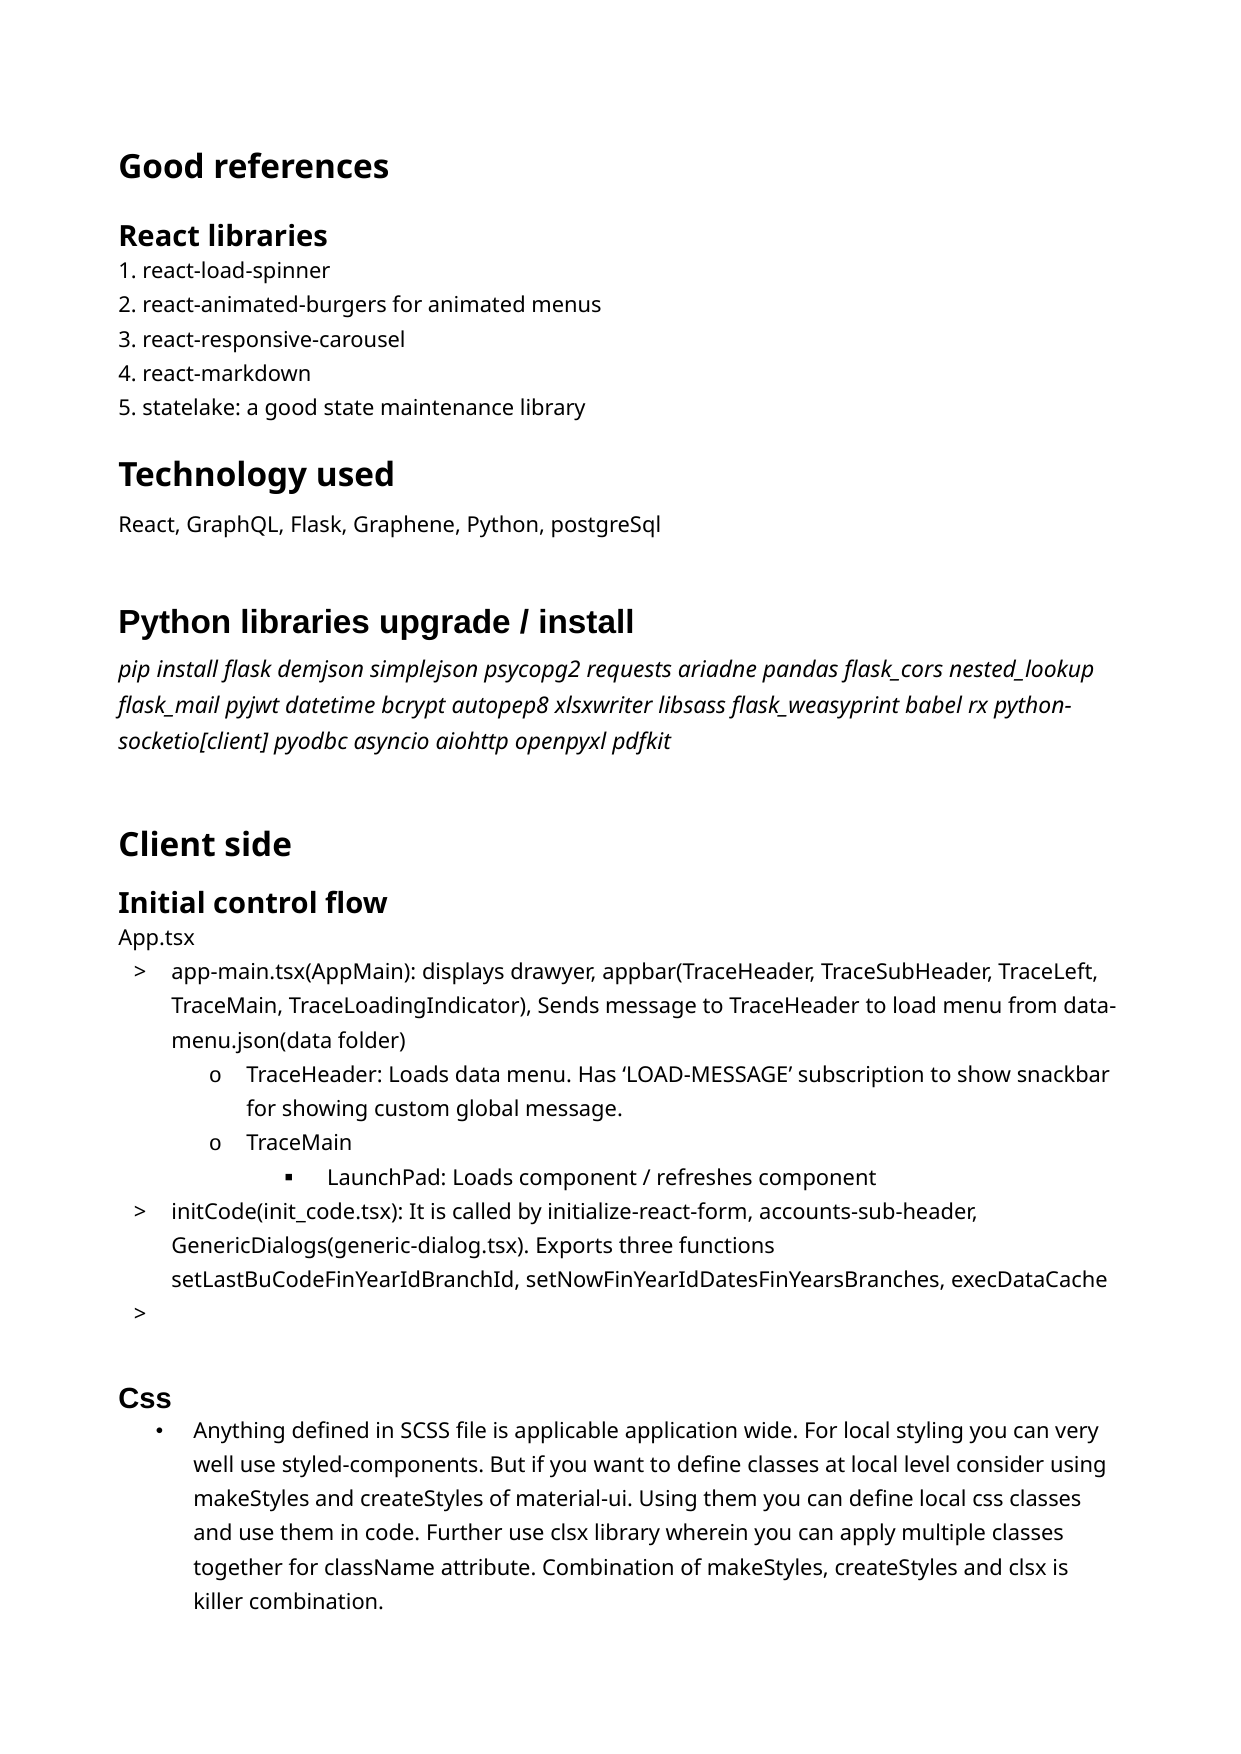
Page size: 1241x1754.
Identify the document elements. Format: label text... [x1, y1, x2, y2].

subtitle Python libraries upgrade / install [118, 602, 1122, 641]
text App.tsx [118, 922, 1122, 952]
list LaunchPad: Loads component / refreshes component [284, 1162, 1122, 1192]
subtitle React libraries [118, 216, 1122, 255]
text React, GraphQL, Flask, Graphene, Python, postgreSql [118, 509, 1122, 539]
list Anything defined in SCSS file is applicable application wide. For local styling you can very well use styled-components. But if you want to define classes at local level consider using makeStyles and createStyles of material-ui. Using them you can define local css classes and use them in code. Further use clsx library wherein you can apply multiple classes together for className attribute. Combination of makeStyles, createStyles and clsx is killer combination. [156, 1415, 1122, 1616]
subtitle Initial control flow [118, 882, 1122, 922]
subtitle Good references [118, 143, 1122, 188]
subtitle Technology used [118, 451, 1122, 497]
text 2. react-animated-burgers for animated menus [118, 289, 1122, 319]
text 5. statelake: a good state maintenance library [118, 392, 1122, 422]
subtitle Client side [118, 820, 1122, 866]
list initCode(init_code.tsx): It is called by initialize-react-form, accounts-sub-header, GenericDialogs(generic-dialog.tsx). Exports three functions setLastBuCodeFinYearIdBranchId, setNowFinYearIdDatesFinYearsBranches, execDataCache [134, 1196, 1122, 1294]
text pip install flask demjson simplejson psycopg2 requests ariadne pandas flask_cors nested_lookup flask_mail pyjwt datetime bcrypt autopep8 xlsxwriter libsass flask_weasyprint babel rx python-socketio[client] pyodbc asyncio aiohttp openpyxl pdfkit [118, 653, 1122, 756]
subtitle Css [118, 1381, 1122, 1415]
list app-main.tsx(AppMain): displays drawyer, appbar(TraceHeader, TraceSubHeader, TraceLeft, TraceMain, TraceLoadingIndicator), Sends message to TraceHeader to load menu from data-menu.json(data folder) [134, 956, 1122, 1054]
list TraceHeader: Loads data menu. Has ‘LOAD-MESSAGE’ subscription to show snackbar for showing custom global message. [209, 1059, 1122, 1123]
list TraceMain [209, 1127, 1122, 1157]
text 1. react-load-spinner [118, 255, 1122, 285]
text 3. react-responsive-carousel [118, 324, 1122, 353]
text 4. react-markdown [118, 358, 1122, 388]
